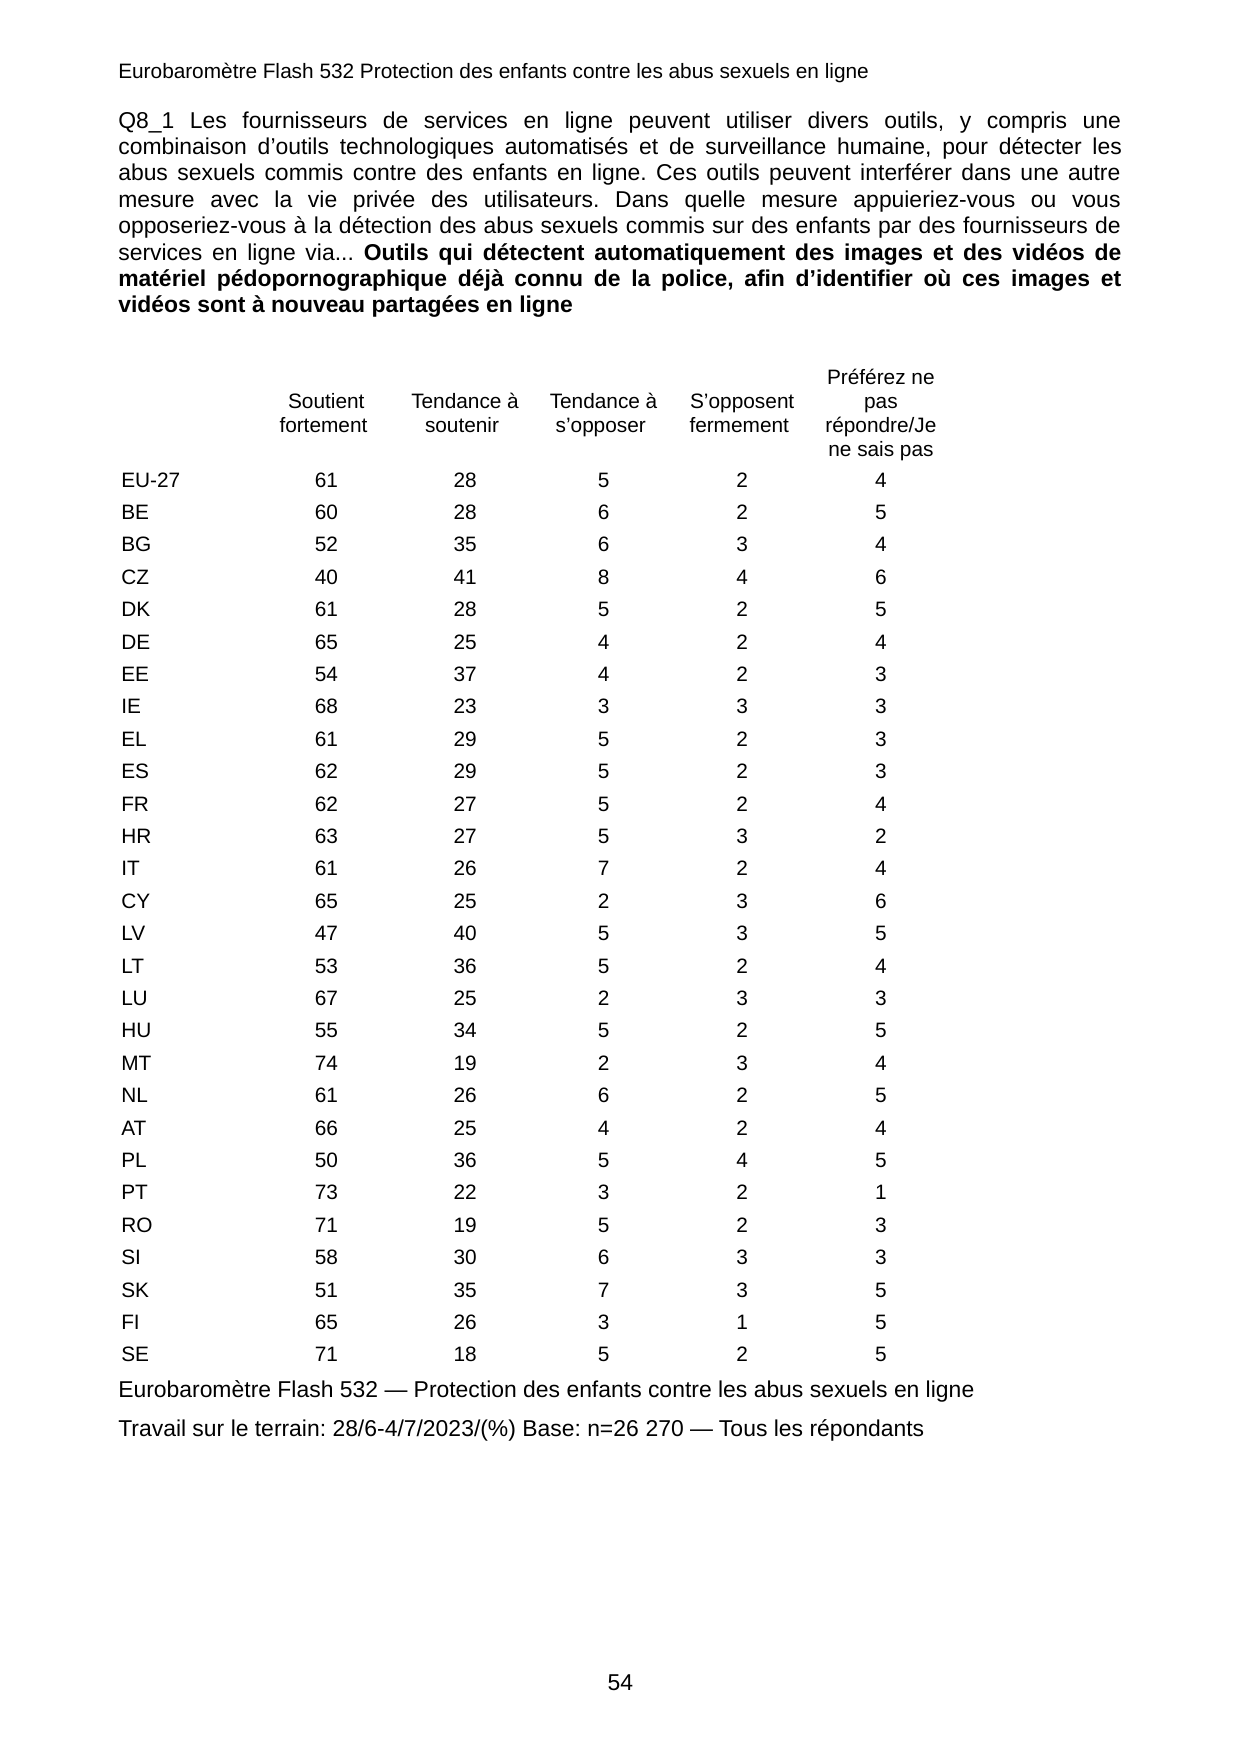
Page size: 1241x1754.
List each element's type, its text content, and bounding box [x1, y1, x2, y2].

table_cell 61 [257, 593, 395, 625]
table_cell 5 [534, 723, 673, 755]
table_cell 2 [534, 1046, 673, 1079]
table_cell 2 [673, 723, 811, 755]
table_cell 4 [811, 1111, 950, 1144]
table_cell 5 [811, 593, 950, 625]
table_cell 7 [534, 852, 673, 884]
table_cell 3 [811, 1209, 950, 1241]
table_cell 3 [673, 917, 811, 949]
table_cell EU-27 [118, 463, 257, 496]
table_cell 5 [811, 1306, 950, 1338]
table_cell 61 [257, 463, 395, 496]
table_cell 2 [673, 1014, 811, 1046]
table_cell 55 [257, 1014, 395, 1046]
table_cell 5 [811, 917, 950, 949]
table_cell 3 [673, 820, 811, 852]
table_cell PT [118, 1176, 257, 1208]
table_cell BG [118, 528, 257, 561]
table_cell SE [118, 1338, 257, 1370]
table_cell 4 [534, 1111, 673, 1144]
table_cell 2 [673, 787, 811, 820]
table_cell 5 [534, 949, 673, 982]
table_cell AT [118, 1111, 257, 1144]
table_cell 35 [395, 528, 534, 561]
table_cell LV [118, 917, 257, 949]
table_cell 3 [673, 1241, 811, 1273]
table_cell 28 [395, 593, 534, 625]
table_cell 2 [673, 1111, 811, 1144]
table_cell 5 [534, 787, 673, 820]
table_cell 5 [811, 1338, 950, 1370]
table_cell 58 [257, 1241, 395, 1273]
table_cell MT [118, 1046, 257, 1079]
table_cell 3 [673, 528, 811, 561]
text Travail sur le terrain: 28/6-4/7/2023/(%) Base: n=26 270 — Tous les répondants [118, 1414, 1122, 1441]
table_cell 29 [395, 723, 534, 755]
table_cell 4 [811, 625, 950, 658]
table_cell FR [118, 787, 257, 820]
table_cell 68 [257, 690, 395, 722]
table_cell 74 [257, 1046, 395, 1079]
table_cell 5 [534, 820, 673, 852]
table_cell SI [118, 1241, 257, 1273]
table_cell 3 [811, 755, 950, 787]
table_cell 4 [811, 787, 950, 820]
table_cell 67 [257, 982, 395, 1014]
table_cell CZ [118, 561, 257, 593]
table_cell 3 [811, 690, 950, 722]
table_cell 2 [673, 658, 811, 690]
table_cell 61 [257, 723, 395, 755]
table_cell 60 [257, 496, 395, 528]
table_cell 62 [257, 755, 395, 787]
table_cell 2 [673, 593, 811, 625]
table_cell 4 [811, 852, 950, 884]
table_cell FI [118, 1306, 257, 1338]
table_cell 2 [673, 625, 811, 658]
table_cell SK [118, 1273, 257, 1306]
table_cell 5 [534, 1209, 673, 1241]
table_cell 3 [534, 1306, 673, 1338]
table_cell 3 [811, 1241, 950, 1273]
table_cell 4 [811, 949, 950, 982]
table_cell 40 [395, 917, 534, 949]
table_cell 2 [673, 852, 811, 884]
table_cell 3 [673, 690, 811, 722]
table_cell 6 [811, 885, 950, 917]
table_cell HR [118, 820, 257, 852]
table_header Tendance à s’opposer [534, 362, 673, 463]
table_cell 3 [811, 723, 950, 755]
table_cell 4 [673, 561, 811, 593]
table_cell 41 [395, 561, 534, 593]
table_cell 3 [673, 1046, 811, 1079]
table_header Préférez ne pas répondre/Je ne sais pas [811, 362, 950, 463]
text Eurobaromètre Flash 532 — Protection des enfants contre les abus sexuels en ligne [118, 1376, 1122, 1403]
table_cell 19 [395, 1209, 534, 1241]
table_cell 29 [395, 755, 534, 787]
table_cell 18 [395, 1338, 534, 1370]
table_cell 4 [534, 625, 673, 658]
table_cell 27 [395, 820, 534, 852]
table_cell 65 [257, 625, 395, 658]
table_cell 40 [257, 561, 395, 593]
table_cell 54 [257, 658, 395, 690]
table_cell EL [118, 723, 257, 755]
table_cell 6 [534, 528, 673, 561]
table_cell 8 [534, 561, 673, 593]
table_cell 3 [534, 690, 673, 722]
table_cell 63 [257, 820, 395, 852]
table_cell 26 [395, 1306, 534, 1338]
table_cell 26 [395, 1079, 534, 1111]
table_cell 4 [534, 658, 673, 690]
table_cell 5 [811, 1144, 950, 1176]
table_cell 5 [534, 1014, 673, 1046]
table_cell 3 [673, 1273, 811, 1306]
table_cell 52 [257, 528, 395, 561]
table_cell 5 [811, 1273, 950, 1306]
text Q8_1 Les fournisseurs de services en ligne peuvent utiliser divers outils, y compris une combinaison d’outils technologiques automatisés et de surveillance humaine, pour détecter les abus sexuels commis contre des enfants en ligne. Ces outils peuvent interférer dans une autre mesure avec la vie privée des utilisateurs. Dans quelle mesure appuieriez-vous ou vous opposeriez-vous à la détection des abus sexuels commis sur des enfants par des fournisseurs de services en ligne via... Outils qui détectent automatiquement des images et des vidéos de matériel pédopornographique déjà connu de la police, afin d’identifier où ces images et vidéos sont à nouveau partagées en ligne [118, 107, 1122, 317]
table_header [118, 362, 257, 463]
table_cell RO [118, 1209, 257, 1241]
table_cell 26 [395, 852, 534, 884]
table_cell 28 [395, 463, 534, 496]
table_cell 27 [395, 787, 534, 820]
table_cell 3 [673, 885, 811, 917]
table_cell 4 [811, 528, 950, 561]
table_cell 71 [257, 1209, 395, 1241]
table_cell 2 [534, 885, 673, 917]
table_cell 61 [257, 1079, 395, 1111]
table_cell EE [118, 658, 257, 690]
table_cell 6 [534, 496, 673, 528]
table_cell 73 [257, 1176, 395, 1208]
table_header S’opposent fermement [673, 362, 811, 463]
table_cell 2 [673, 1176, 811, 1208]
table_cell 35 [395, 1273, 534, 1306]
table_cell 5 [811, 1014, 950, 1046]
table_cell 4 [811, 463, 950, 496]
table_cell ES [118, 755, 257, 787]
table_cell 2 [673, 755, 811, 787]
table_cell LU [118, 982, 257, 1014]
table_cell 2 [673, 496, 811, 528]
table_cell 2 [534, 982, 673, 1014]
table_cell 36 [395, 949, 534, 982]
table_header Tendance à soutenir [395, 362, 534, 463]
table_cell 51 [257, 1273, 395, 1306]
table_cell 61 [257, 852, 395, 884]
table_cell 25 [395, 1111, 534, 1144]
table_cell 5 [534, 1144, 673, 1176]
table_cell 65 [257, 885, 395, 917]
table_cell 62 [257, 787, 395, 820]
table_cell 25 [395, 885, 534, 917]
table_cell 5 [534, 1338, 673, 1370]
table_cell BE [118, 496, 257, 528]
table_cell 2 [673, 1209, 811, 1241]
table_cell 2 [673, 463, 811, 496]
table_cell 65 [257, 1306, 395, 1338]
table_cell 25 [395, 982, 534, 1014]
table_cell 3 [811, 982, 950, 1014]
table_cell 50 [257, 1144, 395, 1176]
table_cell 2 [673, 949, 811, 982]
table_cell 19 [395, 1046, 534, 1079]
table_cell 5 [534, 755, 673, 787]
table_cell HU [118, 1014, 257, 1046]
table_cell 23 [395, 690, 534, 722]
table_cell 6 [811, 561, 950, 593]
table_cell 5 [534, 917, 673, 949]
table_cell 36 [395, 1144, 534, 1176]
table_cell DE [118, 625, 257, 658]
table_cell 30 [395, 1241, 534, 1273]
table_cell 3 [811, 658, 950, 690]
table_cell DK [118, 593, 257, 625]
table_cell IE [118, 690, 257, 722]
table_cell 71 [257, 1338, 395, 1370]
table_cell 66 [257, 1111, 395, 1144]
table_cell NL [118, 1079, 257, 1111]
table_cell 3 [534, 1176, 673, 1208]
table_cell PL [118, 1144, 257, 1176]
table_cell 22 [395, 1176, 534, 1208]
table_cell 5 [534, 463, 673, 496]
table_cell 34 [395, 1014, 534, 1046]
table_cell 4 [811, 1046, 950, 1079]
table_cell 53 [257, 949, 395, 982]
table_cell 3 [673, 982, 811, 1014]
table_cell 6 [534, 1079, 673, 1111]
table_cell 2 [811, 820, 950, 852]
table_cell IT [118, 852, 257, 884]
table_cell 1 [673, 1306, 811, 1338]
table_cell LT [118, 949, 257, 982]
table_cell 37 [395, 658, 534, 690]
table_cell 5 [811, 1079, 950, 1111]
table_cell 28 [395, 496, 534, 528]
table_cell 2 [673, 1338, 811, 1370]
table_cell 1 [811, 1176, 950, 1208]
table_cell CY [118, 885, 257, 917]
table_cell 47 [257, 917, 395, 949]
table_cell 6 [534, 1241, 673, 1273]
table_cell 5 [811, 496, 950, 528]
table_header Soutient fortement [257, 362, 395, 463]
table_cell 25 [395, 625, 534, 658]
table_cell 4 [673, 1144, 811, 1176]
table_cell 7 [534, 1273, 673, 1306]
table_cell 2 [673, 1079, 811, 1111]
table_cell 5 [534, 593, 673, 625]
